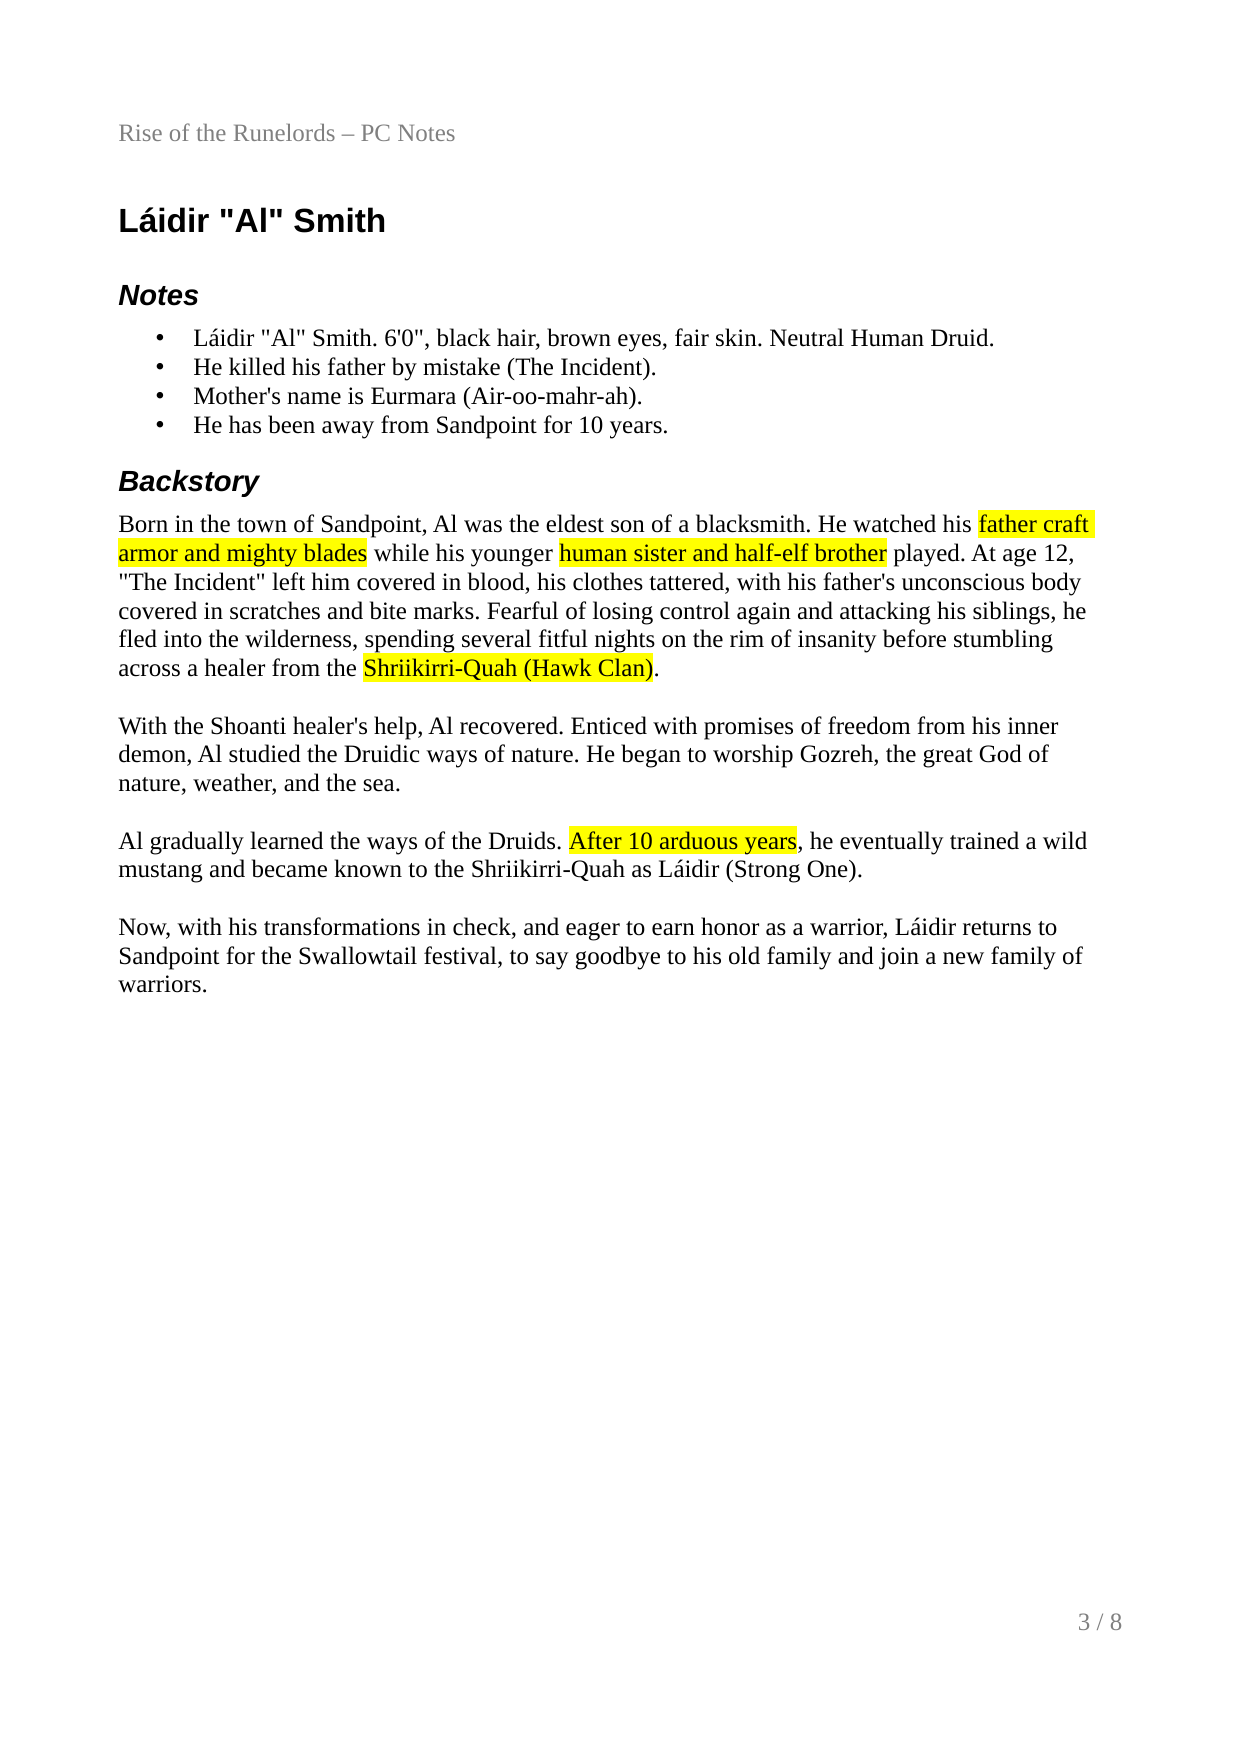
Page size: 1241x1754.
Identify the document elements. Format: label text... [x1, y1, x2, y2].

subtitle Láidir "Al" Smith [118, 201, 1122, 240]
text Al gradually learned the ways of the Druids. After 10 arduous years, he eventually trained a wild mustang and became known to the Shriikirri-Quah as Láidir (Strong One). [118, 826, 1122, 912]
list He has been away from Sandpoint for 10 years. [156, 410, 1122, 438]
text With the Shoanti healer's help, Al recovered. Enticed with promises of freedom from his inner demon, Al studied the Druidic ways of nature. He began to worship Gozreh, the great God of nature, weather, and the sea. [118, 711, 1122, 826]
list Mother's name is Eurmara (Air-oo-mahr-ah). [156, 381, 1122, 410]
list Láidir "Al" Smith. 6'0", black hair, brown eyes, fair skin. Neutral Human Druid. [156, 323, 1122, 352]
text Now, with his transformations in check, and eager to earn honor as a warrior, Láidir returns to Sandpoint for the Swallowtail festival, to say goodbye to his old family and join a new family of warriors. [118, 912, 1122, 998]
subtitle Notes [118, 277, 1122, 311]
subtitle Backstory [118, 463, 1122, 497]
text Born in the town of Sandpoint, Al was the eldest son of a blacksmith. He watched his father craft armor and mighty blades while his younger human sister and half-elf brother played. At age 12, "The Incident" left him covered in blood, his clothes tattered, with his father's unconscious body covered in scratches and bite marks. Fearful of losing control again and attacking his siblings, he fled into the wilderness, spending several fitful nights on the rim of insanity before stumbling across a healer from the Shriikirri-Quah (Hawk Clan). [118, 509, 1122, 711]
list He killed his father by mistake (The Incident). [156, 352, 1122, 381]
